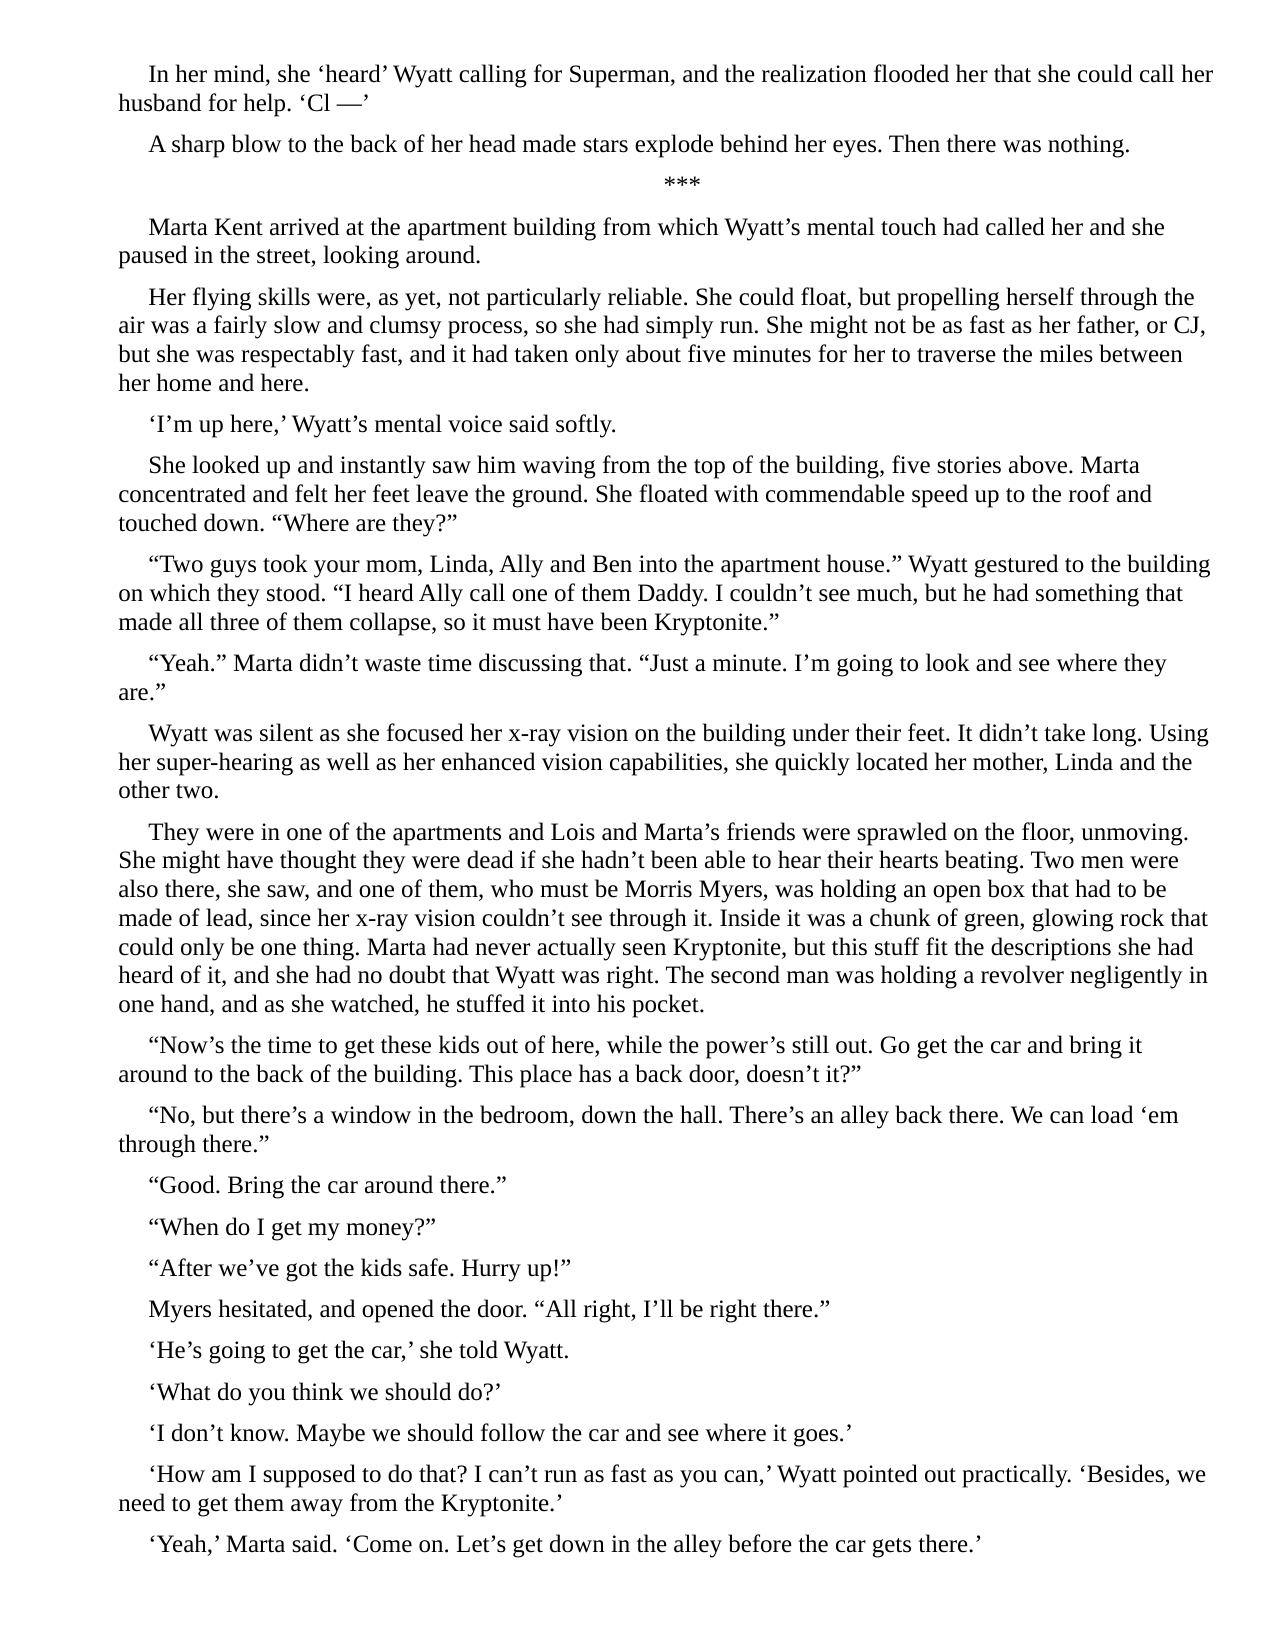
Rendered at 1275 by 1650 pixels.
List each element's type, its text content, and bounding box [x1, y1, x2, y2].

text “No, but there’s a window in the bedroom, down the hall. There’s an alley back there. We can load ‘em through there.” [118, 1100, 1216, 1158]
text ‘What do you think we should do?’ [118, 1377, 1216, 1405]
text “Two guys took your mom, Linda, Ally and Ben into the apartment house.” Wyatt gestured to the building on which they stood. “I heard Ally call one of them Daddy. I couldn’t see much, but he had something that made all three of them collapse, so it must have been Kryptonite.” [118, 549, 1216, 635]
text A sharp blow to the back of her head made stars explode behind her eyes. Then there was nothing. [118, 129, 1216, 158]
text Her flying skills were, as yet, not particularly reliable. She could float, but propelling herself through the air was a fairly slow and clumsy process, so she had simply run. She might not be as fast as her father, or CJ, but she was respectably fast, and it had taken only about five minutes for her to traverse the miles between her home and here. [118, 282, 1216, 397]
text “After we’ve got the kids safe. Hurry up!” [118, 1253, 1216, 1282]
text *** [118, 170, 1216, 199]
text In her mind, she ‘heard’ Wyatt calling for Superman, and the realization flooded her that she could call her husband for help. ‘Cl —’ [118, 59, 1216, 117]
text ‘Yeah,’ Marta said. ‘Come on. Let’s get down in the alley before the car gets there.’ [118, 1529, 1216, 1558]
text ‘How am I supposed to do that? I can’t run as fast as you can,’ Wyatt pointed out practically. ‘Besides, we need to get them away from the Kryptonite.’ [118, 1459, 1216, 1517]
text “When do I get my money?” [118, 1212, 1216, 1240]
text They were in one of the apartments and Lois and Marta’s friends were sprawled on the floor, unmoving. She might have thought they were dead if she hadn’t been able to hear their hearts beating. Two men were also there, she saw, and one of them, who must be Morris Myers, was holding an open box that had to be made of lead, since her x-ray vision couldn’t see through it. Inside it was a chunk of green, glowing rock that could only be one thing. Marta had never actually seen Kryptonite, but this stuff fit the descriptions she had heard of it, and she had no doubt that Wyatt was right. The second man was holding a revolver negligently in one hand, and as she watched, he stuffed it into his pocket. [118, 817, 1216, 1018]
text ‘I don’t know. Maybe we should follow the car and see where it goes.’ [118, 1418, 1216, 1447]
text Wyatt was silent as she focused her x-ray vision on the building under their feet. It didn’t take long. Using her super-hearing as well as her enhanced vision capabilities, she quickly located her mother, Linda and the other two. [118, 718, 1216, 804]
text “Yeah.” Marta didn’t waste time discussing that. “Just a minute. I’m going to look and see where they are.” [118, 648, 1216, 705]
text ‘I’m up here,’ Wyatt’s mental voice said softly. [118, 409, 1216, 438]
text She looked up and instantly saw him waving from the top of the building, five stories above. Marta concentrated and felt her feet leave the ground. She floated with commendable speed up to the roof and touched down. “Where are they?” [118, 450, 1216, 537]
text “Good. Bring the car around there.” [118, 1170, 1216, 1199]
text Marta Kent arrived at the apartment building from which Wyatt’s mental touch had called her and she paused in the street, looking around. [118, 212, 1216, 269]
text ‘He’s going to get the car,’ she told Wyatt. [118, 1335, 1216, 1364]
text “Now’s the time to get these kids out of here, while the power’s still out. Go get the car and bring it around to the back of the building. This place has a back door, doesn’t it?” [118, 1030, 1216, 1088]
text Myers hesitated, and opened the door. “All right, I’ll be right there.” [118, 1294, 1216, 1323]
